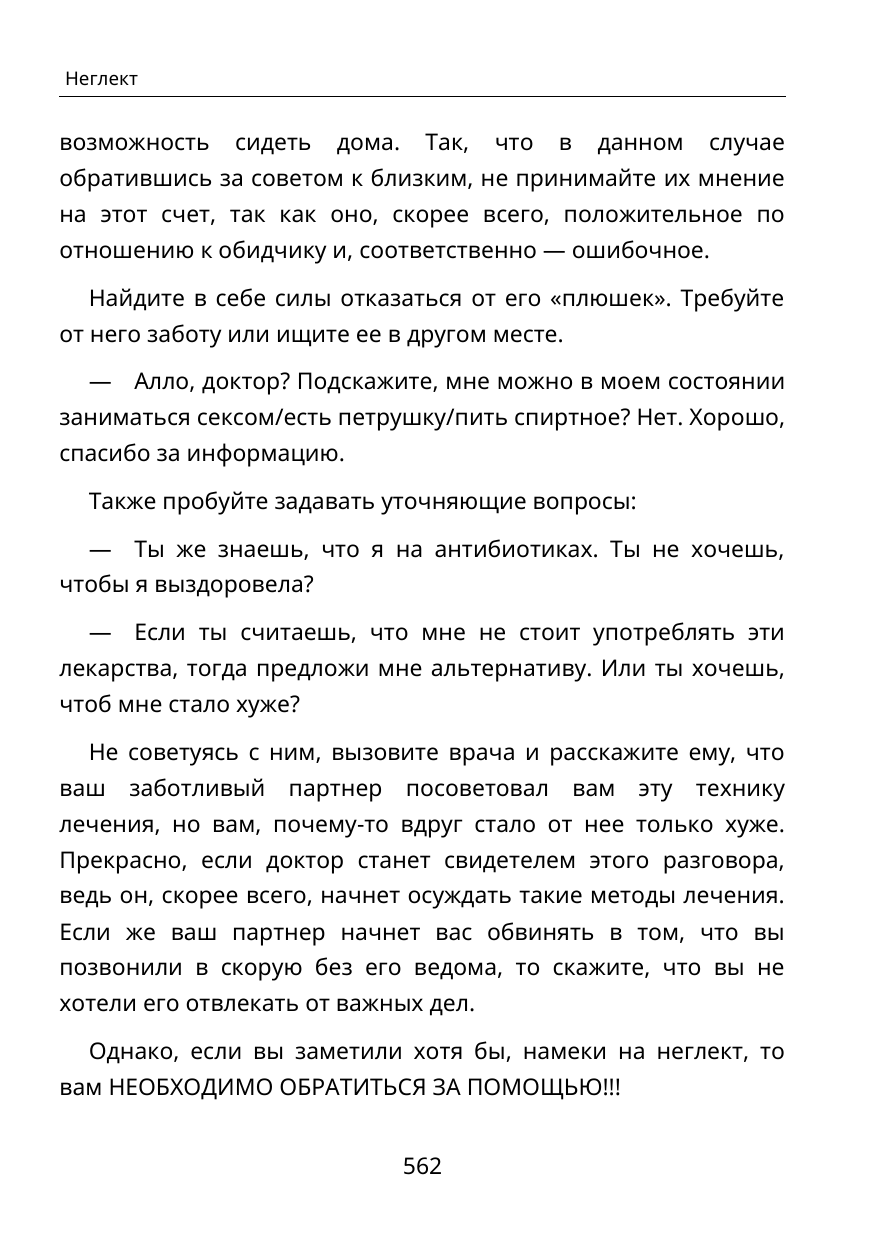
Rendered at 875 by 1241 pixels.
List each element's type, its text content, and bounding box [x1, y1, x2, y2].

list Алло, доктор? Подскажите, мне можно в моем состоянии заниматься сексом/есть петрушку/пить спиртное? Нет. Хорошо, спасибо за информацию. [59, 365, 786, 468]
text Найдите в себе силы отказаться от его «плюшек». Требуйте от него заботу или ищите ее в другом месте. [59, 282, 786, 349]
list Ты же знаешь, что я на антибиотиках. Ты не хочешь, чтобы я выздоровела? [59, 532, 786, 600]
text Однако, если вы заметили хотя бы, намеки на неглект, то вам НЕОБХОДИМО ОБРАТИТЬСЯ ЗА ПОМОЩЬЮ!!! [59, 1035, 786, 1102]
text Также пробуйте задавать уточняющие вопросы: [59, 485, 786, 516]
list Если ты считаешь, что мне не стоит употреблять эти лекарства, тогда предложи мне альтернативу. Или ты хочешь, чтоб мне стало хуже? [59, 616, 786, 719]
text Не советуясь с ним, вызовите врача и расскажите ему, что ваш заботливый партнер посоветовал вам эту технику лечения, но вам, почему-то вдруг стало от нее только хуже. Прекрасно, если доктор станет свидетелем этого разговора, ведь он, скорее всего, начнет осуждать такие методы лечения. Если же ваш партнер начнет вас обвинять в том, что вы позвонили в скорую без его ведома, то скажите, что вы не хотели его отвлекать от важных дел. [59, 736, 786, 1018]
text возможность сидеть дома. Так, что в данном случае обратившись за советом к близким, не принимайте их мнение на этот счет, так как оно, скорее всего, положительное по отношению к обидчику и, соответственно — ошибочное. [59, 126, 786, 265]
